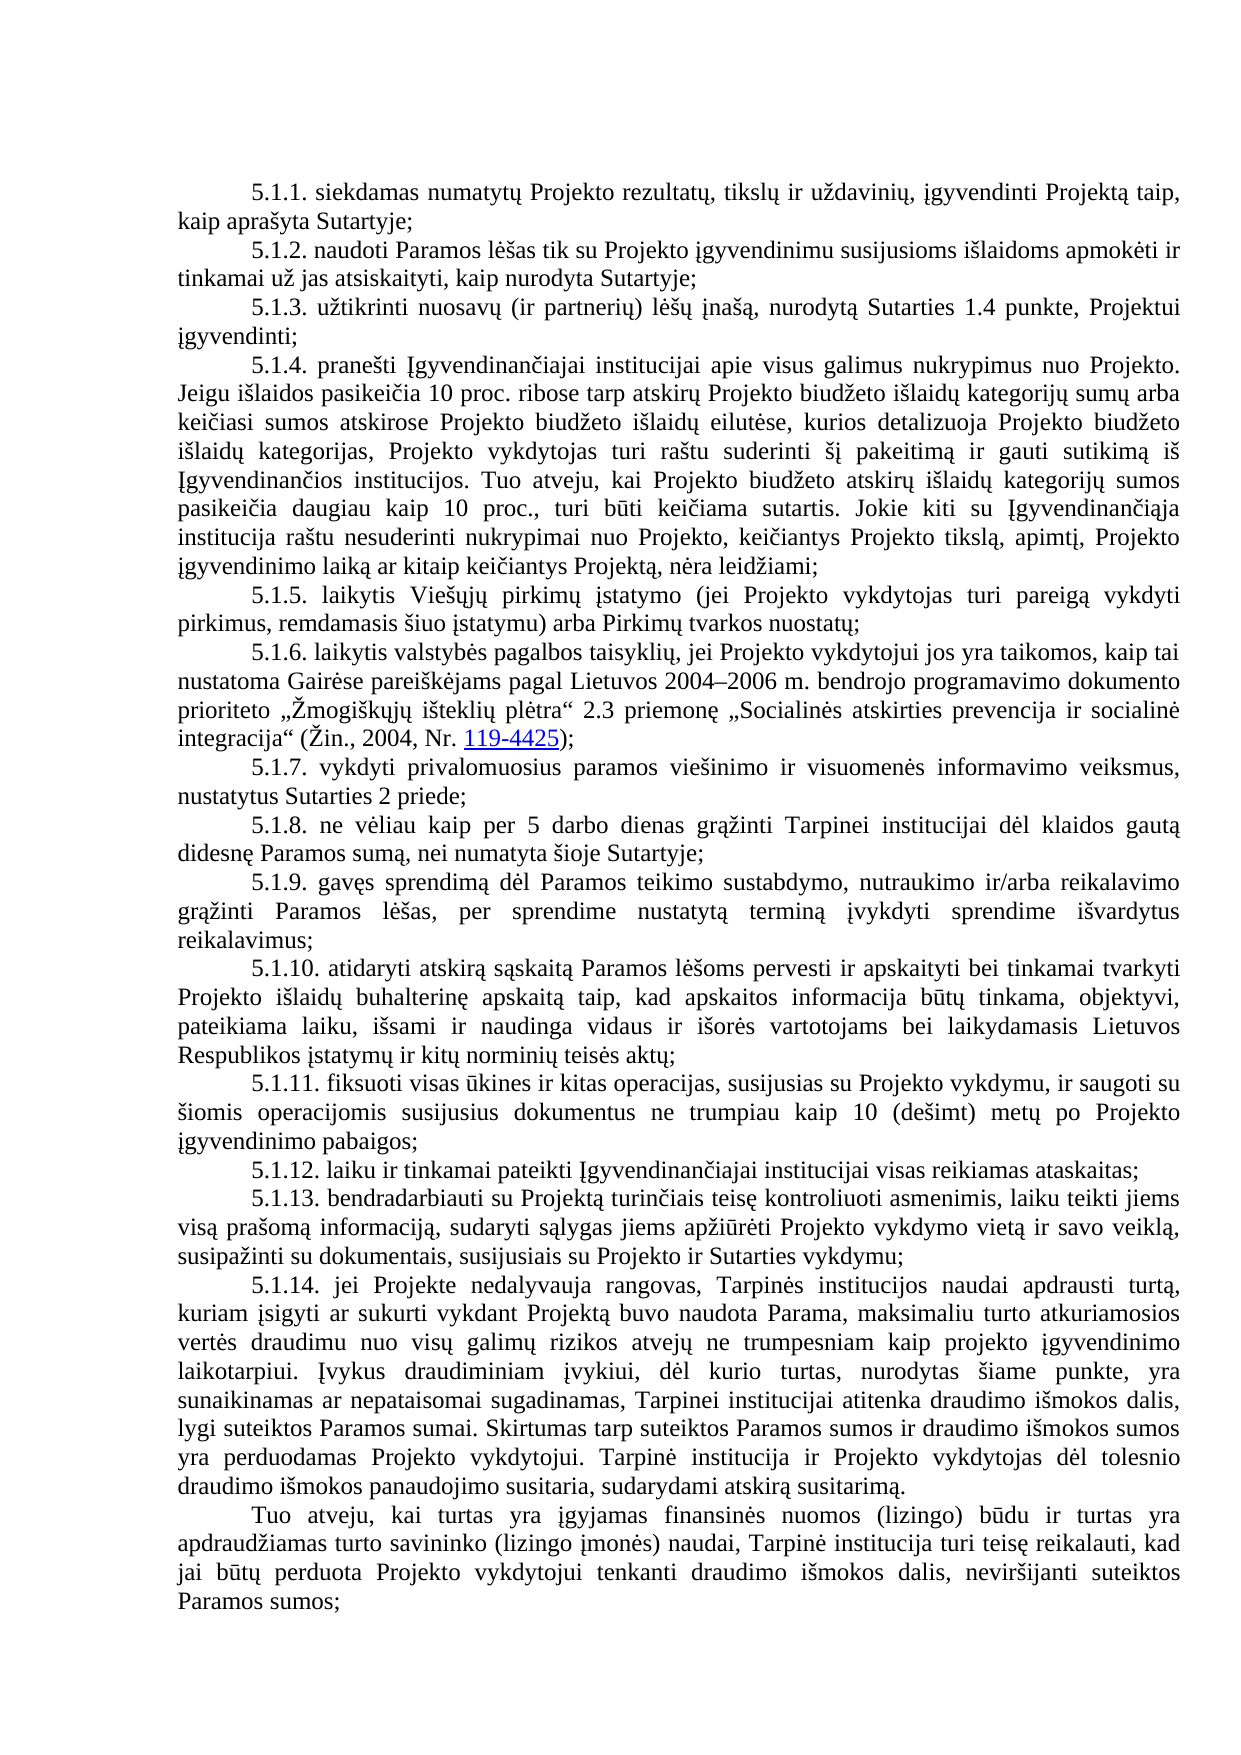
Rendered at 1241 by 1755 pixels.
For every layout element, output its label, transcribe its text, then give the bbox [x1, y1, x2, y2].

text 5.1.11. fiksuoti visas ūkines ir kitas operacijas, susijusias su Projekto vykdymu, ir saugoti su šiomis operacijomis susijusius dokumentus ne trumpiau kaip 10 (dešimt) metų po Projekto įgyvendinimo pabaigos; [177, 1068, 1181, 1155]
text 5.1.13. bendradarbiauti su Projektą turinčiais teisę kontroliuoti asmenimis, laiku teikti jiems visą prašomą informaciją, sudaryti sąlygas jiems apžiūrėti Projekto vykdymo vietą ir savo veiklą, susipažinti su dokumentais, susijusiais su Projekto ir Sutarties vykdymu; [177, 1183, 1181, 1270]
text 5.1.6. laikytis valstybės pagalbos taisyklių, jei Projekto vykdytojui jos yra taikomos, kaip tai nustatoma Gairėse pareiškėjams pagal Lietuvos 2004–2006 m. bendrojo programavimo dokumento prioriteto „Žmogiškųjų išteklių plėtra“ 2.3 priemonę „Socialinės atskirties prevencija ir socialinė integracija“ (Žin., 2004, Nr. 119-4425); [177, 637, 1181, 752]
text 5.1.1. siekdamas numatytų Projekto rezultatų, tikslų ir uždavinių, įgyvendinti Projektą taip, kaip aprašyta Sutartyje; [177, 177, 1181, 235]
text 5.1.4. pranešti Įgyvendinančiajai institucijai apie visus galimus nukrypimus nuo Projekto. Jeigu išlaidos pasikeičia 10 proc. ribose tarp atskirų Projekto biudžeto išlaidų kategorijų sumų arba keičiasi sumos atskirose Projekto biudžeto išlaidų eilutėse, kurios detalizuoja Projekto biudžeto išlaidų kategorijas, Projekto vykdytojas turi raštu suderinti šį pakeitimą ir gauti sutikimą iš Įgyvendinančios institucijos. Tuo atveju, kai Projekto biudžeto atskirų išlaidų kategorijų sumos pasikeičia daugiau kaip 10 proc., turi būti keičiama sutartis. Jokie kiti su Įgyvendinančiąja institucija raštu nesuderinti nukrypimai nuo Projekto, keičiantys Projekto tikslą, apimtį, Projekto įgyvendinimo laiką ar kitaip keičiantys Projektą, nėra leidžiami; [177, 350, 1181, 580]
text 5.1.8. ne vėliau kaip per 5 darbo dienas grąžinti Tarpinei institucijai dėl klaidos gautą didesnę Paramos sumą, nei numatyta šioje Sutartyje; [177, 810, 1181, 867]
text 5.1.14. jei Projekte nedalyvauja rangovas, Tarpinės institucijos naudai apdrausti turtą, kuriam įsigyti ar sukurti vykdant Projektą buvo naudota Parama, maksimaliu turto atkuriamosios vertės draudimu nuo visų galimų rizikos atvejų ne trumpesniam kaip projekto įgyvendinimo laikotarpiui. Įvykus draudiminiam įvykiui, dėl kurio turtas, nurodytas šiame punkte, yra sunaikinamas ar nepataisomai sugadinamas, Tarpinei institucijai atitenka draudimo išmokos dalis, lygi suteiktos Paramos sumai. Skirtumas tarp suteiktos Paramos sumos ir draudimo išmokos sumos yra perduodamas Projekto vykdytojui. Tarpinė institucija ir Projekto vykdytojas dėl tolesnio draudimo išmokos panaudojimo susitaria, sudarydami atskirą susitarimą. [177, 1270, 1181, 1500]
text 5.1.7. vykdyti privalomuosius paramos viešinimo ir visuomenės informavimo veiksmus, nustatytus Sutarties 2 priede; [177, 752, 1181, 810]
text 5.1.9. gavęs sprendimą dėl Paramos teikimo sustabdymo, nutraukimo ir/arba reikalavimo grąžinti Paramos lėšas, per sprendime nustatytą terminą įvykdyti sprendime išvardytus reikalavimus; [177, 867, 1181, 953]
text 5.1.10. atidaryti atskirą sąskaitą Paramos lėšoms pervesti ir apskaityti bei tinkamai tvarkyti Projekto išlaidų buhalterinę apskaitą taip, kad apskaitos informacija būtų tinkama, objektyvi, pateikiama laiku, išsami ir naudinga vidaus ir išorės vartotojams bei laikydamasis Lietuvos Respublikos įstatymų ir kitų norminių teisės aktų; [177, 953, 1181, 1068]
text 5.1.2. naudoti Paramos lėšas tik su Projekto įgyvendinimu susijusioms išlaidoms apmokėti ir tinkamai už jas atsiskaityti, kaip nurodyta Sutartyje; [177, 235, 1181, 292]
text Tuo atveju, kai turtas yra įgyjamas finansinės nuomos (lizingo) būdu ir turtas yra apdraudžiamas turto savininko (lizingo įmonės) naudai, Tarpinė institucija turi teisę reikalauti, kad jai būtų perduota Projekto vykdytojui tenkanti draudimo išmokos dalis, neviršijanti suteiktos Paramos sumos; [177, 1500, 1181, 1615]
text 5.1.3. užtikrinti nuosavų (ir partnerių) lėšų įnašą, nurodytą Sutarties 1.4 punkte, Projektui įgyvendinti; [177, 292, 1181, 350]
text 5.1.12. laiku ir tinkamai pateikti Įgyvendinančiajai institucijai visas reikiamas ataskaitas; [177, 1155, 1181, 1183]
text 5.1.5. laikytis Viešųjų pirkimų įstatymo (jei Projekto vykdytojas turi pareigą vykdyti pirkimus, remdamasis šiuo įstatymu) arba Pirkimų tvarkos nuostatų; [177, 580, 1181, 637]
